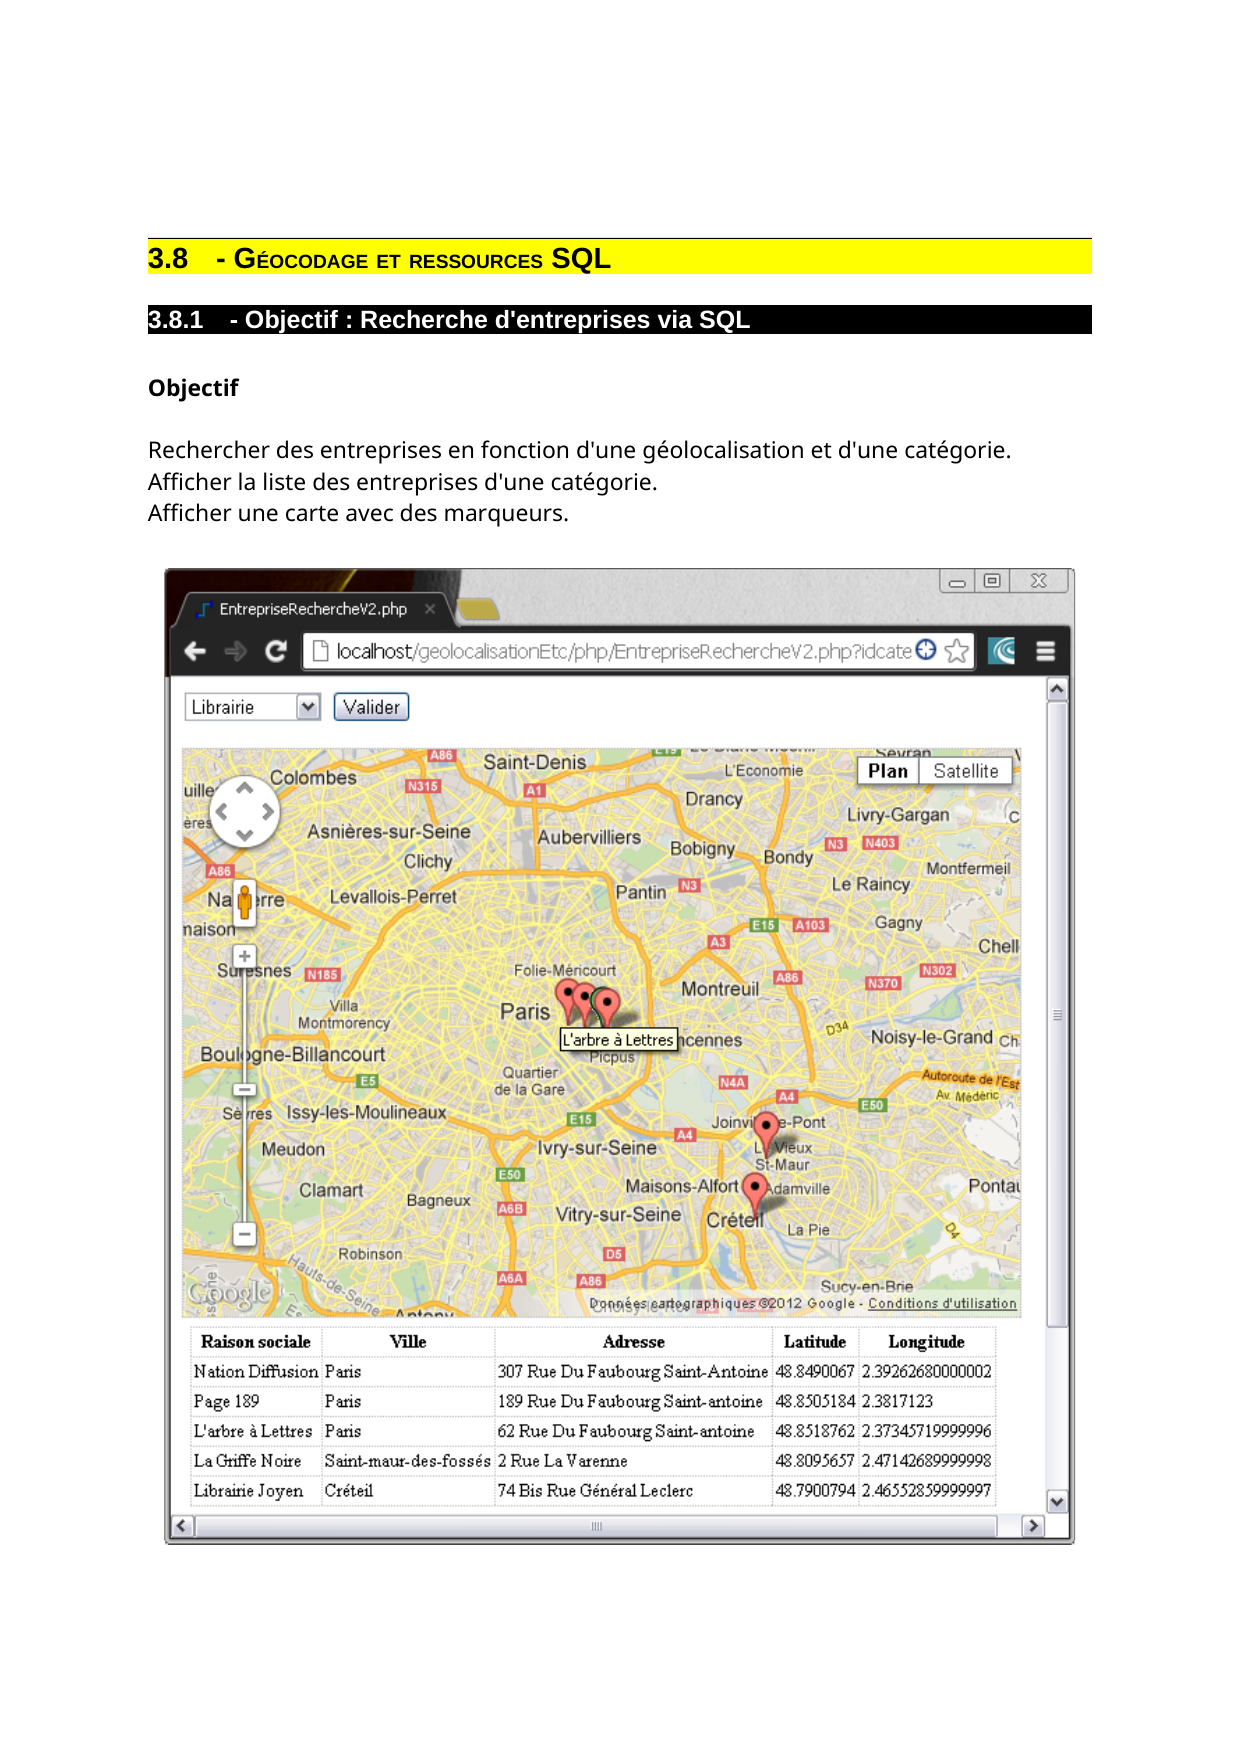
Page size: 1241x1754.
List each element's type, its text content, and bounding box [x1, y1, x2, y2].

subtitle - Géocodage et ressources SQL [148, 239, 1092, 274]
subtitle - Objectif : Recherche d'entreprises via SQL [148, 305, 1092, 334]
picture [164, 568, 1076, 1545]
text Rechercher des entreprises en fonction d'une géolocalisation et d'une catégorie. [148, 434, 1092, 465]
text Afficher une carte avec des marqueurs. [148, 497, 1092, 528]
text Objectif [148, 372, 1092, 403]
text Afficher la liste des entreprises d'une catégorie. [148, 465, 1092, 497]
